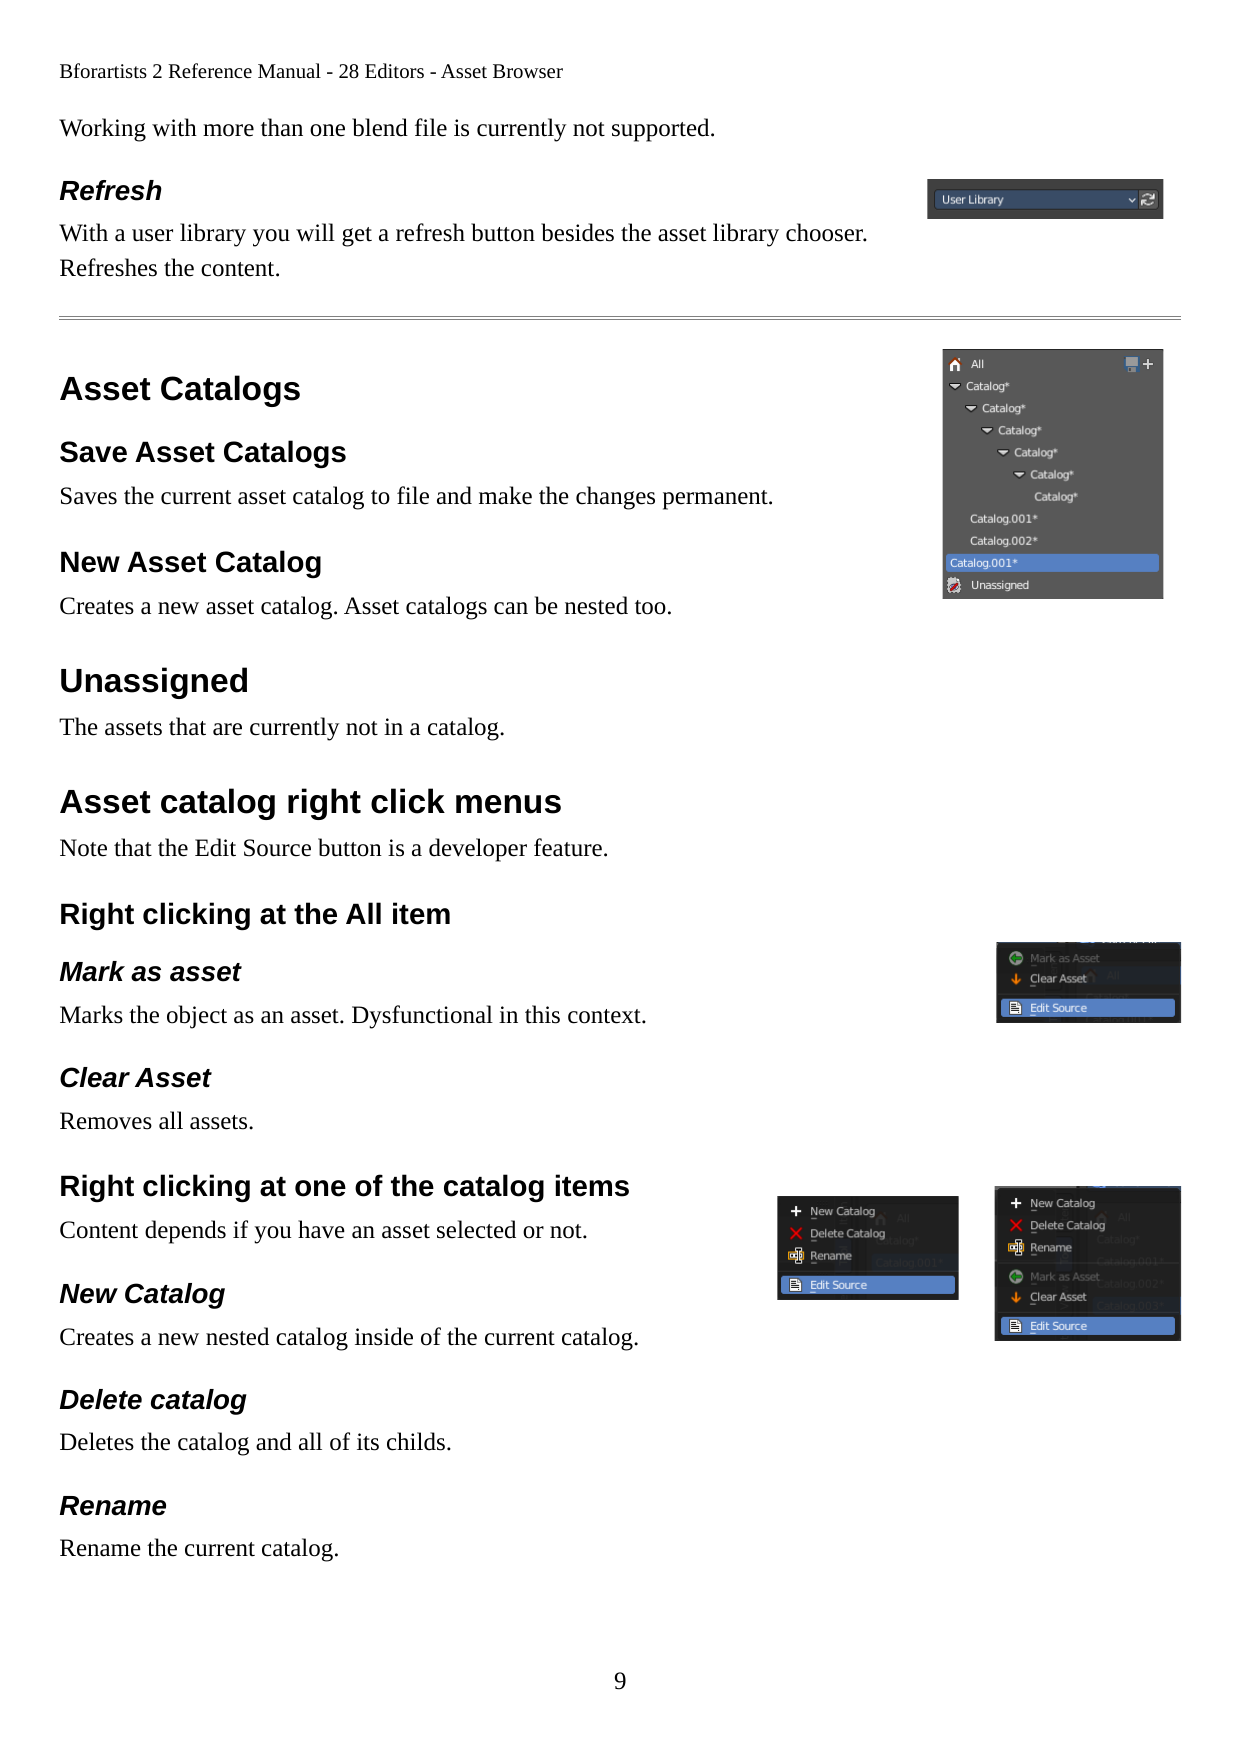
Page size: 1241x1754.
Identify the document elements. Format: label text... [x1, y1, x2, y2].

subtitle Mark as asset [59, 955, 996, 987]
subtitle Refresh [59, 174, 1181, 206]
text Rename the current catalog. [59, 1533, 1181, 1562]
text Working with more than one blend file is currently not supported. [59, 113, 1181, 141]
picture [996, 942, 1182, 1023]
text The assets that are currently not in a catalog. [59, 712, 1181, 741]
subtitle Delete catalog [59, 1383, 1181, 1415]
subtitle Rename [59, 1489, 1181, 1521]
subtitle Save Asset Catalogs [59, 435, 942, 468]
text Marks the object as an asset. Dysfunctional in this context. [59, 1000, 1181, 1028]
subtitle New Asset Catalog [59, 545, 942, 578]
text Creates a new nested catalog inside of the current catalog. [59, 1322, 1181, 1350]
text Removes all assets. [59, 1106, 1181, 1134]
subtitle [1164, 369, 1181, 408]
text Content depends if you have an asset selected or not. [59, 1216, 777, 1244]
subtitle Unassigned [59, 661, 1181, 699]
picture [942, 349, 1164, 599]
text Deletes the catalog and all of its childs. [59, 1427, 1181, 1456]
picture [927, 179, 1164, 219]
subtitle Clear Asset [59, 1061, 1181, 1093]
subtitle Right clicking at one of the catalog items [59, 1169, 1181, 1203]
text With a user library you will get a refresh button besides the asset library chooser. Refreshes the content. [59, 218, 1181, 282]
picture [994, 1186, 1182, 1341]
subtitle [1164, 435, 1181, 468]
picture [777, 1196, 959, 1300]
subtitle Asset Catalogs [59, 369, 942, 408]
subtitle Asset catalog right click menus [59, 782, 1181, 821]
text Note that the Edit Source button is a developer feature. [59, 833, 1181, 862]
subtitle Right clicking at the All item [59, 897, 1181, 930]
subtitle [1164, 545, 1181, 578]
subtitle New Catalog [59, 1277, 994, 1309]
text Saves the current asset catalog to file and make the changes permanent. [59, 481, 942, 510]
text Creates a new asset catalog. Asset catalogs can be nested too. [59, 591, 1181, 620]
